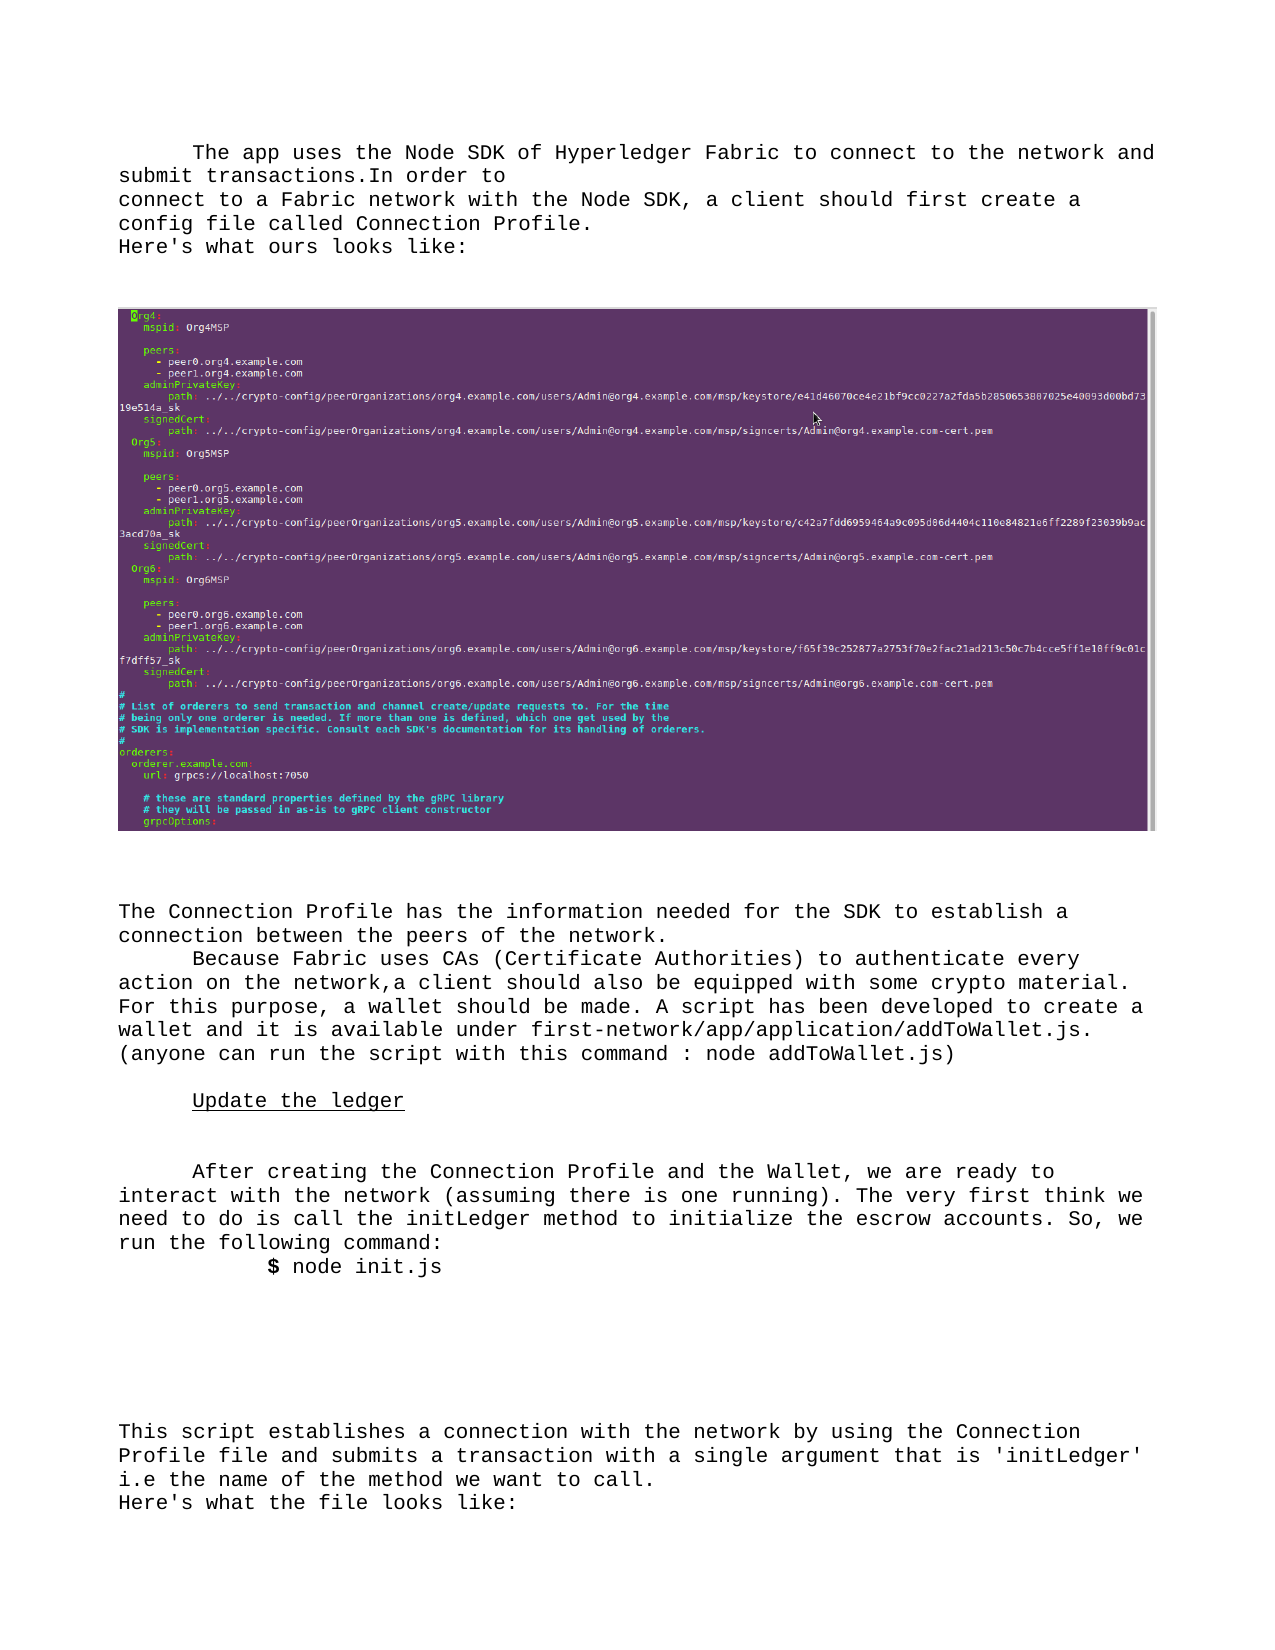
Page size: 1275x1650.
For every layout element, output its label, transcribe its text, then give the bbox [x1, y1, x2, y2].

text connect to a Fabric network with the Node SDK, a client should first create a config file called Connection Profile. [118, 189, 1157, 236]
text After creating the Connection Profile and the Wallet, we are ready to interact with the network (assuming there is one running). The very first think we need to do is call the initLedger method to initialize the escrow accounts. So, we run the following command: [118, 1161, 1157, 1256]
text The app uses the Node SDK of Hyperledger Fabric to connect to the network and submit transactions.In order to [118, 142, 1157, 189]
text (anyone can run the script with this command : node addToWallet.js) [118, 1043, 1157, 1067]
list $ node init.js [229, 1256, 1157, 1279]
text Because Fabric uses CAs (Certificate Authorities) to authenticate every action on the network,a client should also be equipped with some crypto material. For this purpose, a wallet should be made. A script has been developed to create a wallet and it is available under first-network/app/application/addToWallet.js. [118, 948, 1157, 1043]
text The Connection Profile has the information needed for the SDK to establish a connection between the peers of the network. [118, 901, 1157, 948]
picture [118, 307, 1157, 831]
text Here's what ours looks like: [118, 236, 1157, 260]
text Update the ledger [118, 1090, 1157, 1114]
text This script establishes a connection with the network by using the Connection Profile file and submits a transaction with a single argument that is 'initLedger' i.e the name of the method we want to call. [118, 1421, 1157, 1492]
text Here's what the file looks like: [118, 1492, 1157, 1516]
